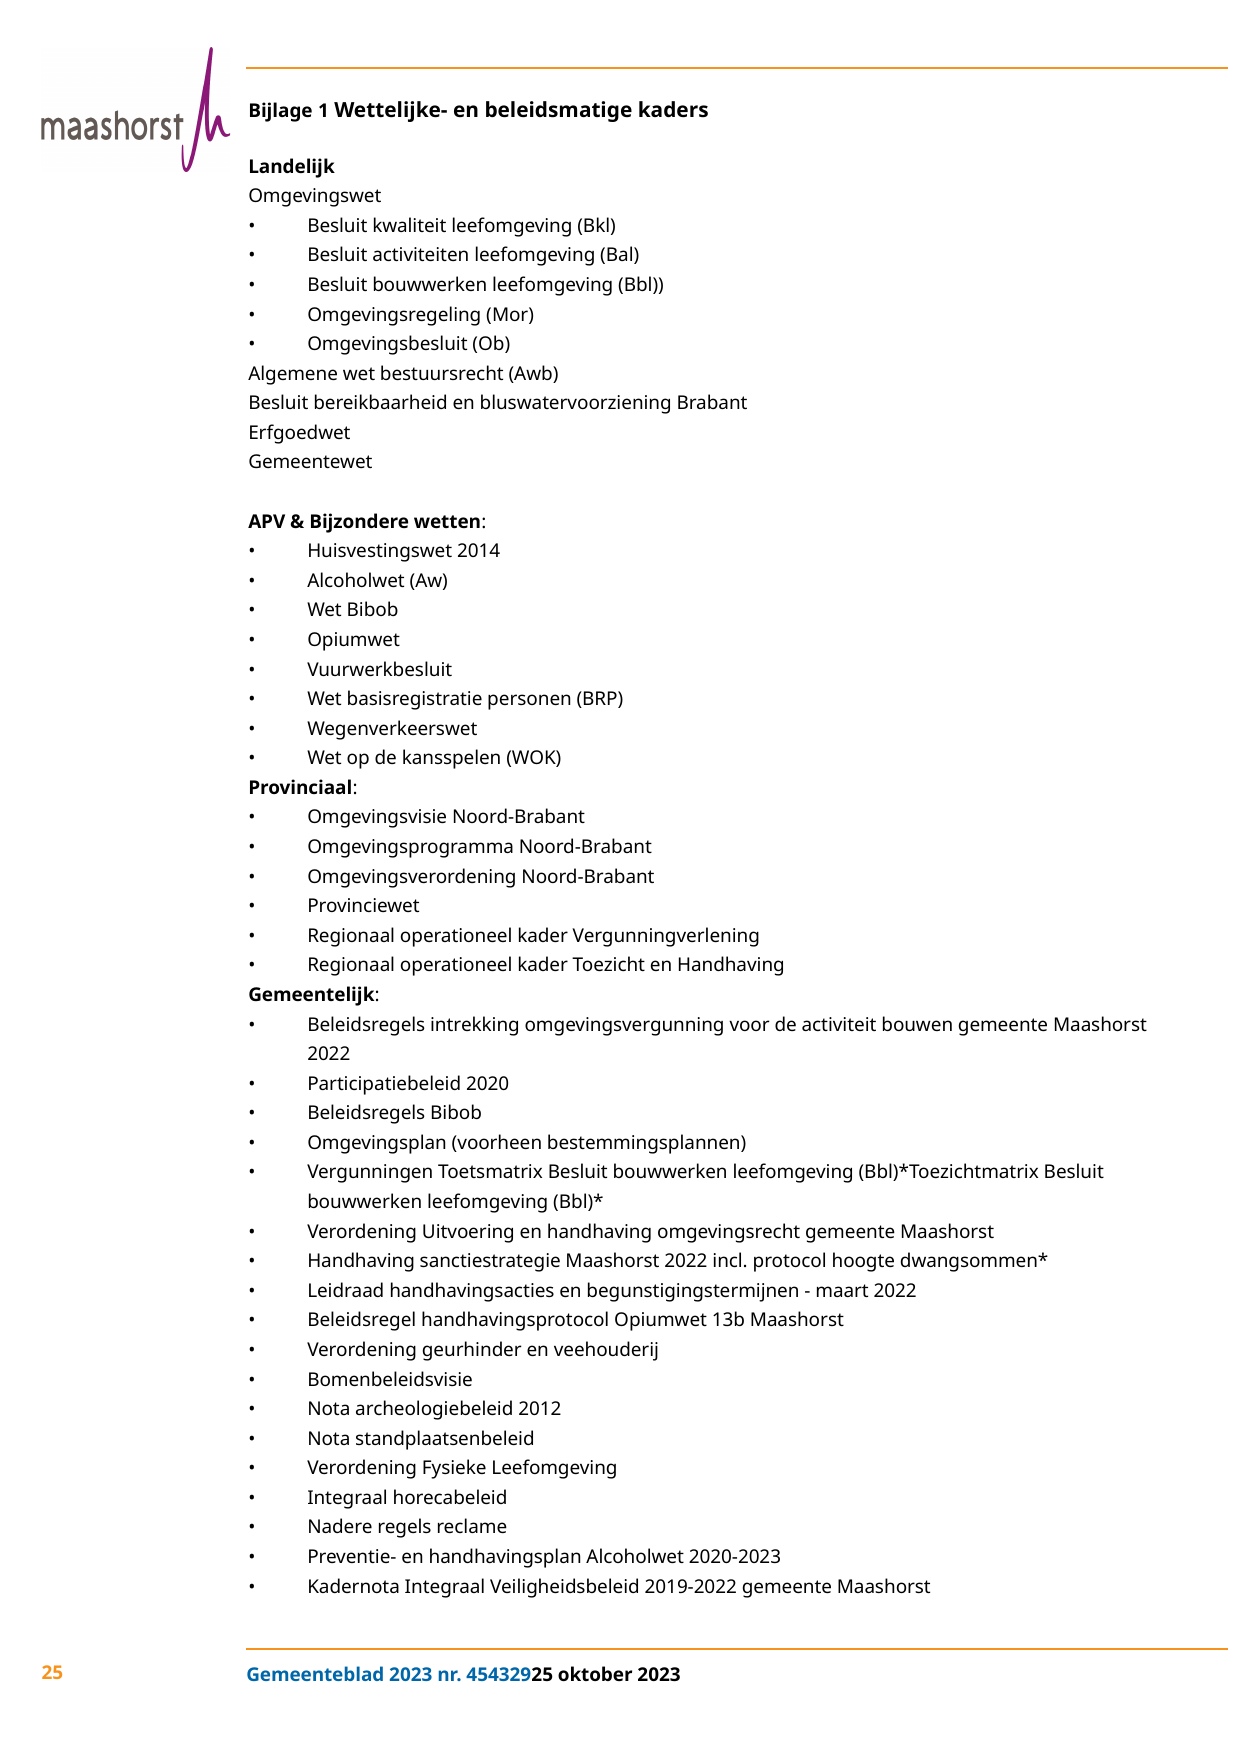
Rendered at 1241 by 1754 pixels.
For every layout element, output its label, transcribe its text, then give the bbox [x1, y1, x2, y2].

list Omgevingsplan (voorheen bestemmingsplannen) [248, 1129, 1152, 1155]
text Landelijk [248, 153, 1152, 179]
list Omgevingsprogramma Noord-Brabant [248, 833, 1152, 859]
list Preventie- en handhavingsplan Alcoholwet 2020-2023 [248, 1543, 1152, 1569]
list Wet Bibob [248, 597, 1152, 622]
list Alcoholwet (Aw) [248, 567, 1152, 593]
list Nota standplaatsenbeleid [248, 1425, 1152, 1451]
list Opiumwet [248, 626, 1152, 652]
list Participatiebeleid 2020 [248, 1070, 1152, 1096]
list Leidraad handhavingsacties en begunstigingstermijnen - maart 2022 [248, 1277, 1152, 1303]
list Beleidsregels intrekking omgevingsvergunning voor de activiteit bouwen gemeente Maashorst 2022 [248, 1011, 1152, 1066]
list Bomenbeleidsvisie [248, 1366, 1152, 1392]
picture [41, 47, 231, 172]
list Vuurwerkbesluit [248, 656, 1152, 682]
list Nota archeologiebeleid 2012 [248, 1395, 1152, 1421]
list Besluit activiteiten leefomgeving (Bal) [248, 242, 1152, 267]
text Algemene wet bestuursrecht (Awb) [248, 360, 1152, 386]
text Provinciaal: [248, 774, 1152, 800]
text Gemeentewet [248, 449, 1152, 474]
list Beleidsregel handhavingsprotocol Opiumwet 13b Maashorst [248, 1307, 1152, 1332]
list Omgevingsbesluit (Ob) [248, 330, 1152, 356]
list Verordening geurhinder en veehouderij [248, 1336, 1152, 1362]
list Verordening Uitvoering en handhaving omgevingsrecht gemeente Maashorst [248, 1218, 1152, 1244]
text APV & Bijzondere wetten: [248, 508, 1152, 534]
list Verordening Fysieke Leefomgeving [248, 1454, 1152, 1480]
list Vergunningen Toetsmatrix Besluit bouwwerken leefomgeving (Bbl)*Toezichtmatrix Besluit bouwwerken leefomgeving (Bbl)* [248, 1159, 1152, 1214]
list Besluit kwaliteit leefomgeving (Bkl) [248, 212, 1152, 238]
list Beleidsregels Bibob [248, 1099, 1152, 1125]
text Bijlage 1 Wettelijke- en beleidsmatige kaders [248, 95, 1152, 123]
list Huisvestingswet 2014 [248, 537, 1152, 563]
text Erfgoedwet [248, 419, 1152, 445]
list Provinciewet [248, 892, 1152, 918]
list Omgevingsvisie Noord-Brabant [248, 804, 1152, 829]
text Gemeentelijk: [248, 981, 1152, 1007]
list Omgevingsregeling (Mor) [248, 301, 1152, 327]
list Wet op de kansspelen (WOK) [248, 744, 1152, 770]
text Omgevingswet [248, 182, 1152, 208]
list Regionaal operationeel kader Vergunningverlening [248, 922, 1152, 948]
list Kadernota Integraal Veiligheidsbeleid 2019-2022 gemeente Maashorst [248, 1573, 1152, 1599]
list Nadere regels reclame [248, 1514, 1152, 1539]
list Integraal horecabeleid [248, 1484, 1152, 1510]
list Handhaving sanctiestrategie Maashorst 2022 incl. protocol hoogte dwangsommen* [248, 1247, 1152, 1273]
text Besluit bereikbaarheid en bluswatervoorziening Brabant [248, 389, 1152, 415]
list Besluit bouwwerken leefomgeving (Bbl)) [248, 271, 1152, 297]
list Wegenverkeerswet [248, 715, 1152, 741]
list Wet basisregistratie personen (BRP) [248, 685, 1152, 711]
list Regionaal operationeel kader Toezicht en Handhaving [248, 952, 1152, 977]
list Omgevingsverordening Noord-Brabant [248, 863, 1152, 889]
